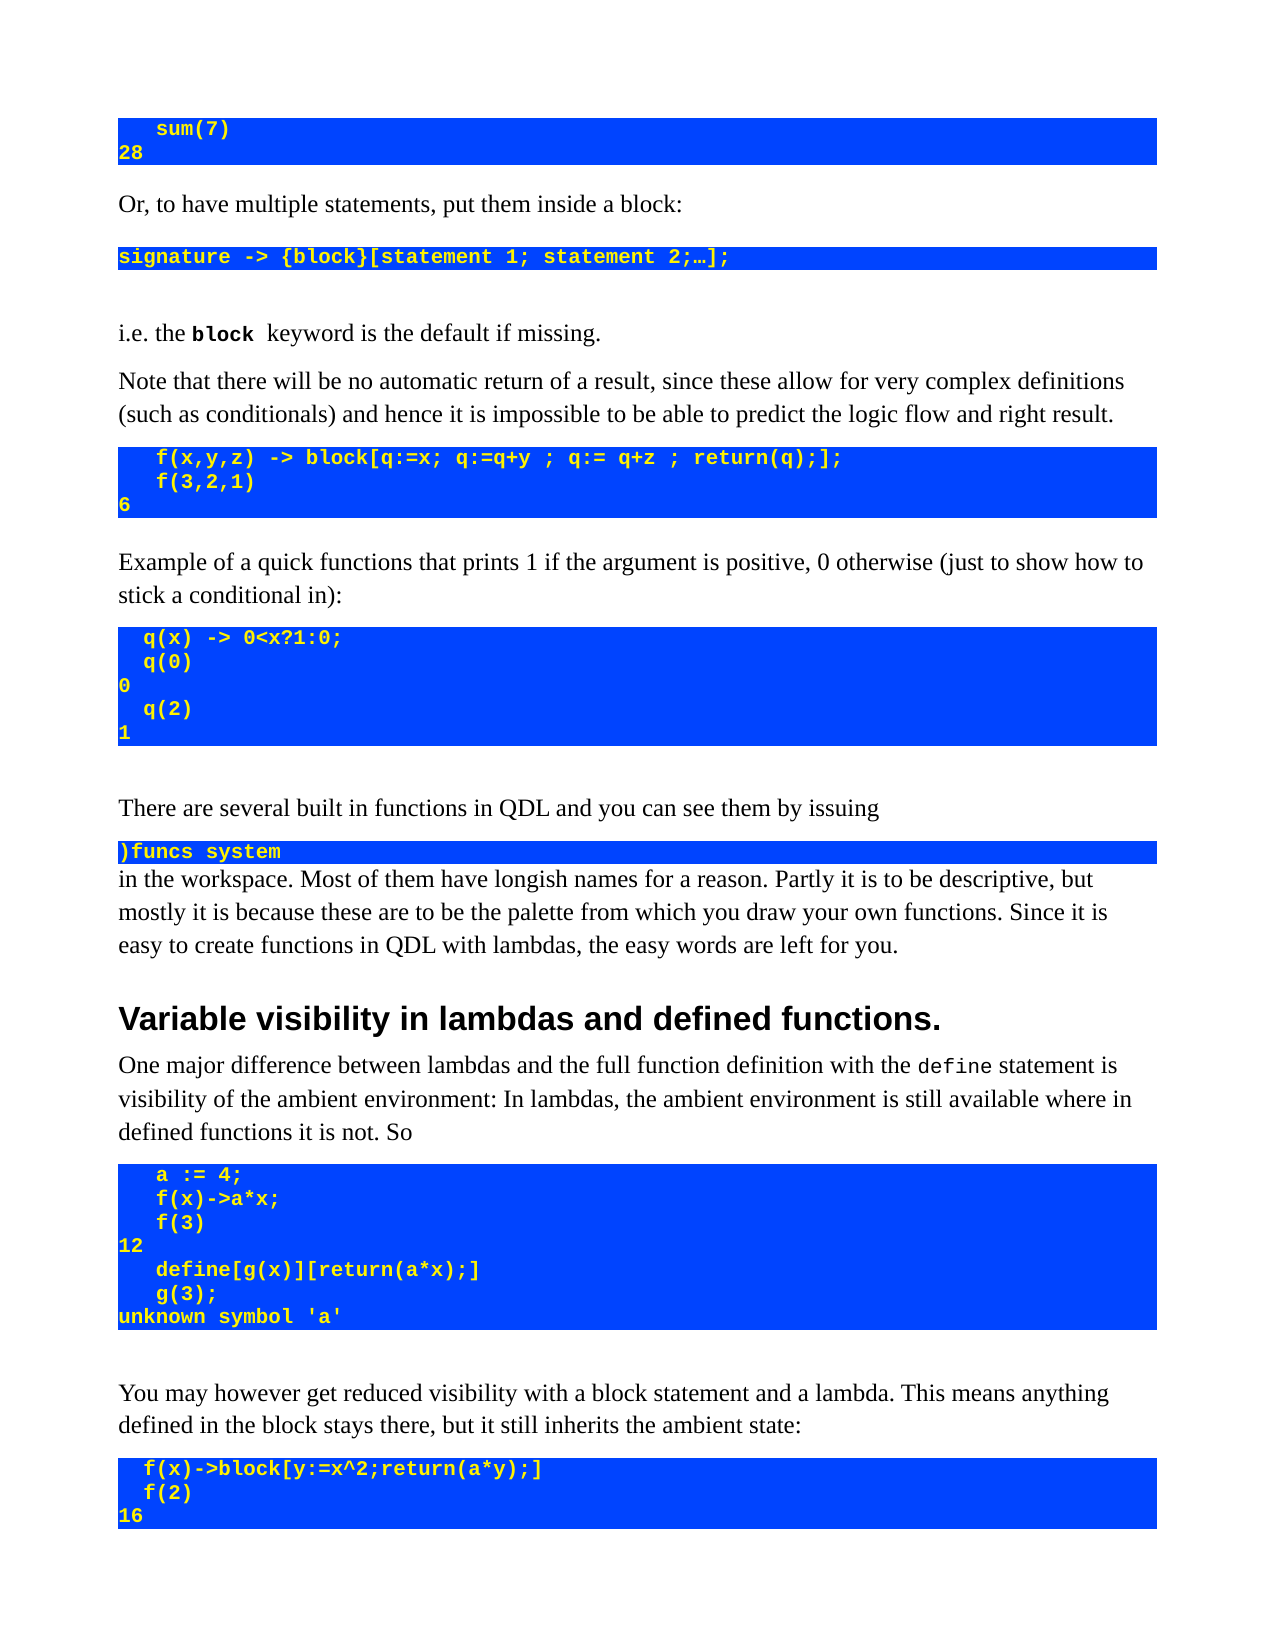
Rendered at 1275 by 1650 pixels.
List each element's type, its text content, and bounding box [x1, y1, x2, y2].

text i.e. the block keyword is the default if missing. [118, 318, 1157, 347]
text Or, to have multiple statements, put them inside a block: [118, 189, 1157, 218]
text sum(7) [118, 118, 1157, 142]
text )funcs system [118, 841, 1157, 864]
text define[g(x)][return(a*x);] [118, 1259, 1157, 1283]
text One major difference between lambdas and the full function definition with the define statement is visibility of the ambient environment: In lambdas, the ambient environment is still available where in defined functions it is not. So [118, 1050, 1157, 1146]
text 1 [118, 722, 1157, 746]
text g(3); [118, 1283, 1157, 1306]
text q(2) [118, 698, 1157, 722]
text unknown symbol 'a' [118, 1306, 1157, 1330]
text You may however get reduced visibility with a block statement and a lambda. This means anything defined in the block stays there, but it still inherits the ambient state: [118, 1378, 1157, 1439]
text Note that there will be no automatic return of a result, since these allow for very complex definitions (such as conditionals) and hence it is impossible to be able to predict the logic flow and right result. [118, 366, 1157, 428]
text a := 4; [118, 1164, 1157, 1188]
text f(x)->block[y:=x^2;return(a*y);] [118, 1458, 1157, 1482]
text 0 [118, 674, 1157, 698]
text f(x)->a*x; [118, 1188, 1157, 1212]
text 12 [118, 1235, 1157, 1259]
text There are several built in functions in QDL and you can see them by issuing [118, 793, 1157, 822]
subtitle Variable visibility in lambdas and defined functions. [118, 999, 1157, 1037]
text f(x,y,z) -> block[q:=x; q:=q+y ; q:= q+z ; return(q);]; [118, 447, 1157, 471]
text q(0) [118, 651, 1157, 674]
text signature -> {block}[statement 1; statement 2;…]; [118, 247, 1157, 270]
text f(3,2,1) [118, 471, 1157, 494]
text q(x) -> 0<x?1:0; [118, 627, 1157, 651]
text in the workspace. Most of them have longish names for a reason. Partly it is to be descriptive, but mostly it is because these are to be the palette from which you draw your own functions. Since it is easy to create functions in QDL with lambdas, the easy words are left for you. [118, 864, 1157, 959]
text f(2) [118, 1482, 1157, 1506]
text 16 [118, 1506, 1157, 1529]
text Example of a quick functions that prints 1 if the argument is positive, 0 otherwise (just to show how to stick a conditional in): [118, 547, 1157, 608]
text f(3) [118, 1212, 1157, 1235]
text 6 [118, 494, 1157, 518]
text 28 [118, 142, 1157, 165]
